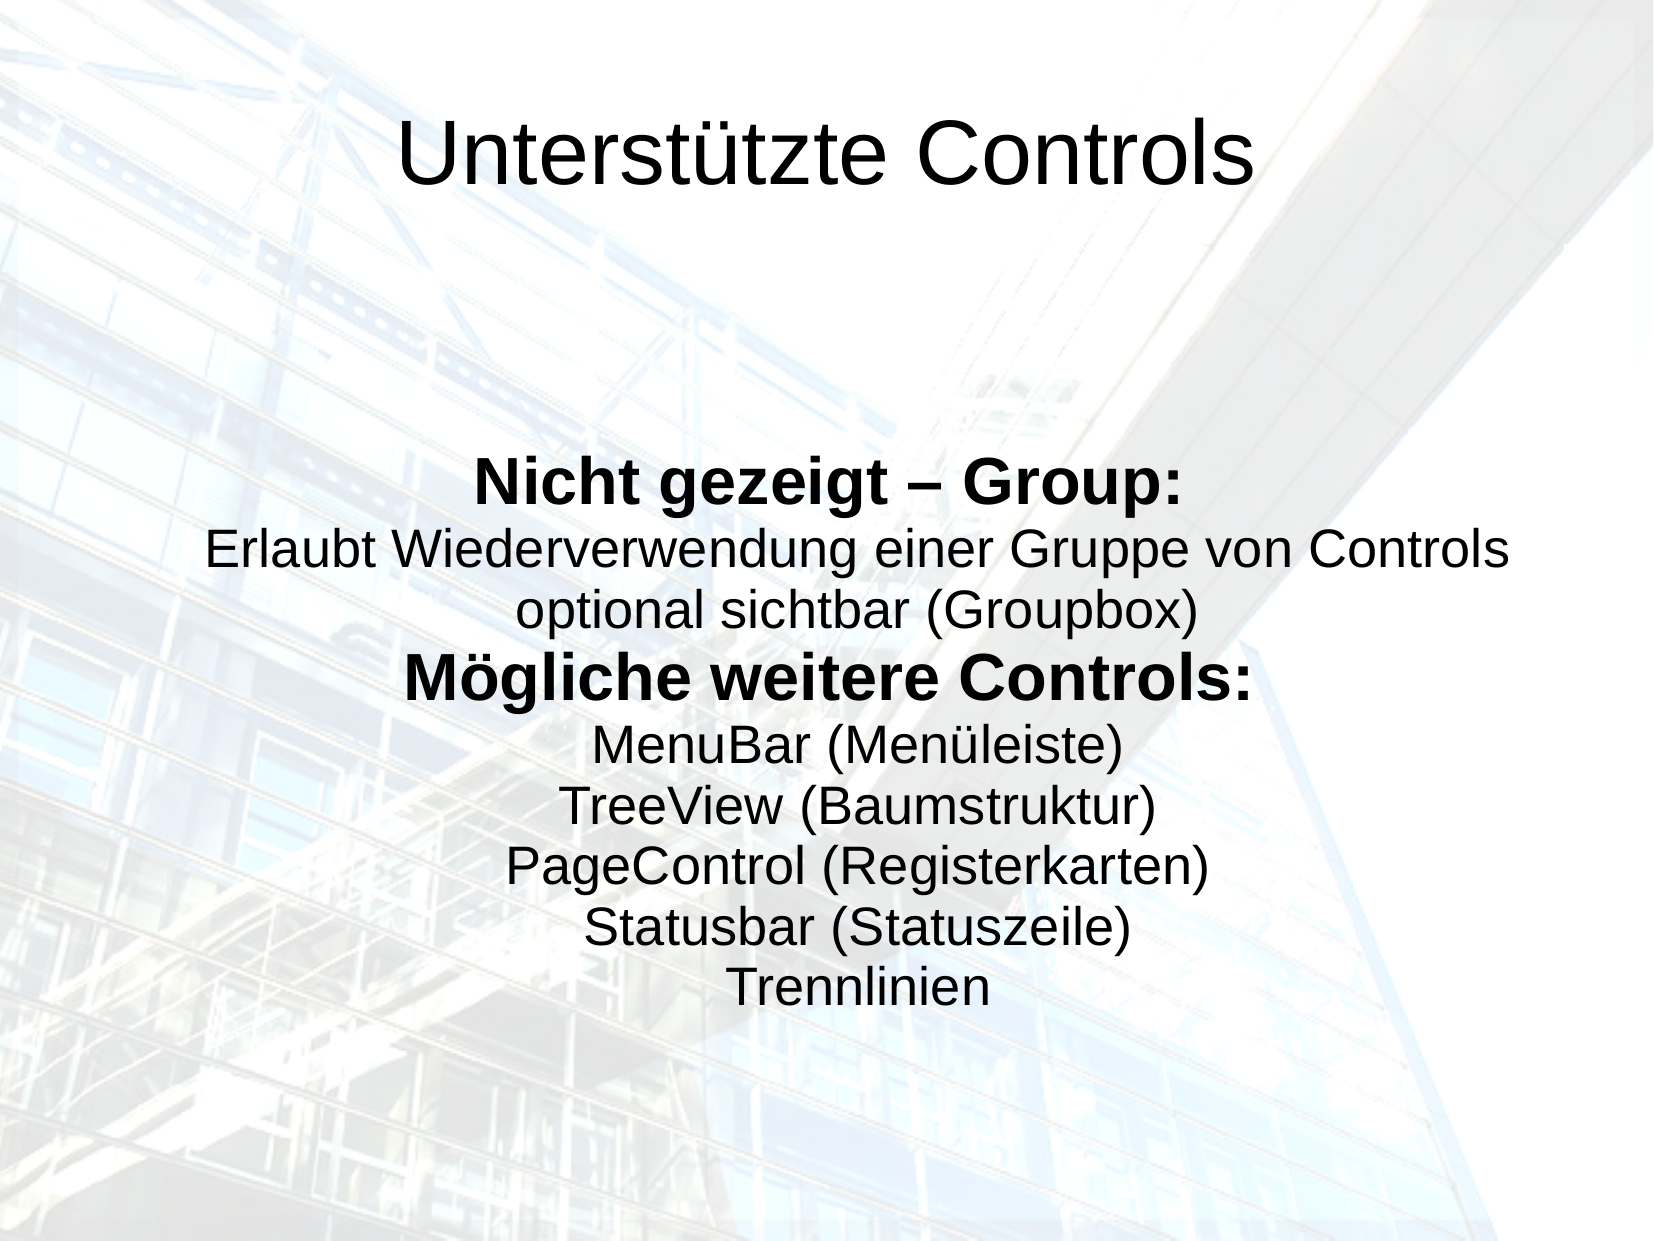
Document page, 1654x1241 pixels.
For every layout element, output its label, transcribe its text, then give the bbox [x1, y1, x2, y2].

title Unterstützte Controls [82, 49, 1571, 257]
picture [0, 0, 1654, 1241]
text_box Nicht gezeigt – Group: Erlaubt Wiederverwendung einer Gruppe von Controls optional sichtbar (Groupbox) Mögliche weitere Controls: MenuBar (Menüleiste) TreeView (Baumstruktur) PageControl (Registerkarten) Statusbar (Statuszeile) Trennlinien [76, 311, 1565, 1211]
